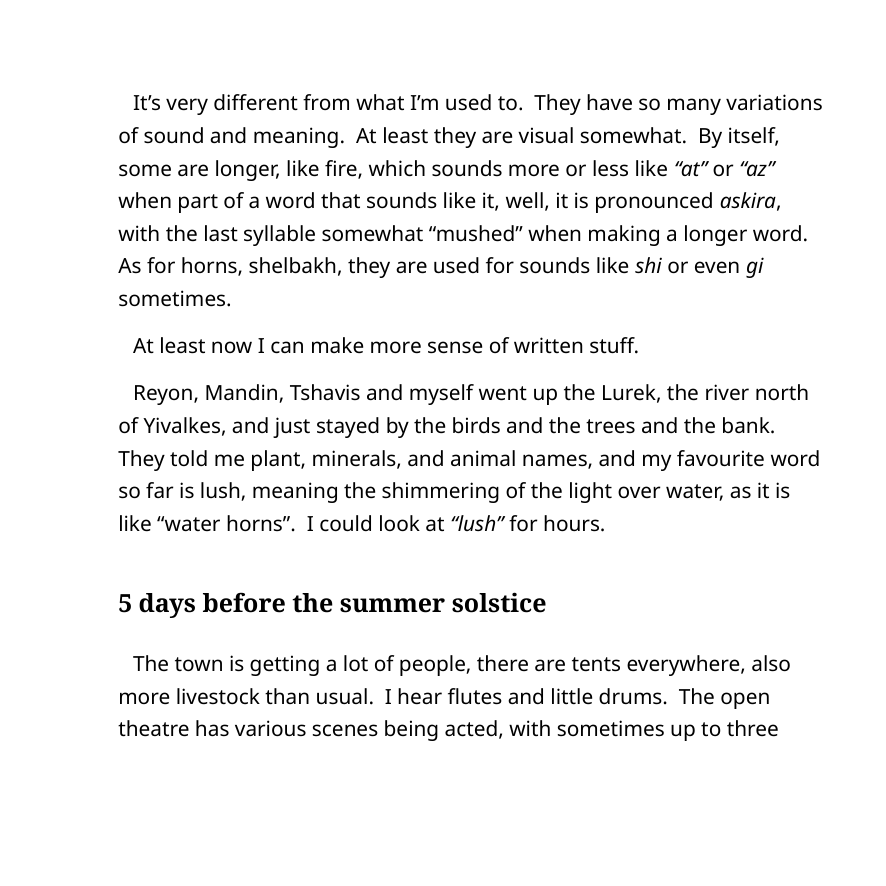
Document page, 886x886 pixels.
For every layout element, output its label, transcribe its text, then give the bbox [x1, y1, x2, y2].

text At least now I can make more sense of written stuff. [118, 331, 827, 360]
text It’s very different from what I’m used to. They have so many variations of sound and meaning. At least they are visual somewhat. By itself, some are longer, like fire, which sounds more or less like “at” or “az” when part of a word that sounds like it, well, it is pronounced askira, with the last syllable somewhat “mushed” when making a longer word. As for horns, shelbakh, they are used for sounds like shi or even gi sometimes. [118, 88, 827, 313]
text Reyon, Mandin, Tshavis and myself went up the Lurek, the river north of Yivalkes, and just stayed by the birds and the trees and the bank. They told me plant, minerals, and animal names, and my favourite word so far is lush, meaning the shimmering of the light over water, as it is like “water horns”. I could look at “lush” for hours. [118, 378, 827, 537]
text The town is getting a lot of people, there are tents everywhere, also more livestock than usual. I hear flutes and little drums. The open theatre has various scenes being acted, with sometimes up to three [118, 649, 827, 743]
subtitle 5 days before the summer solstice [118, 586, 827, 620]
